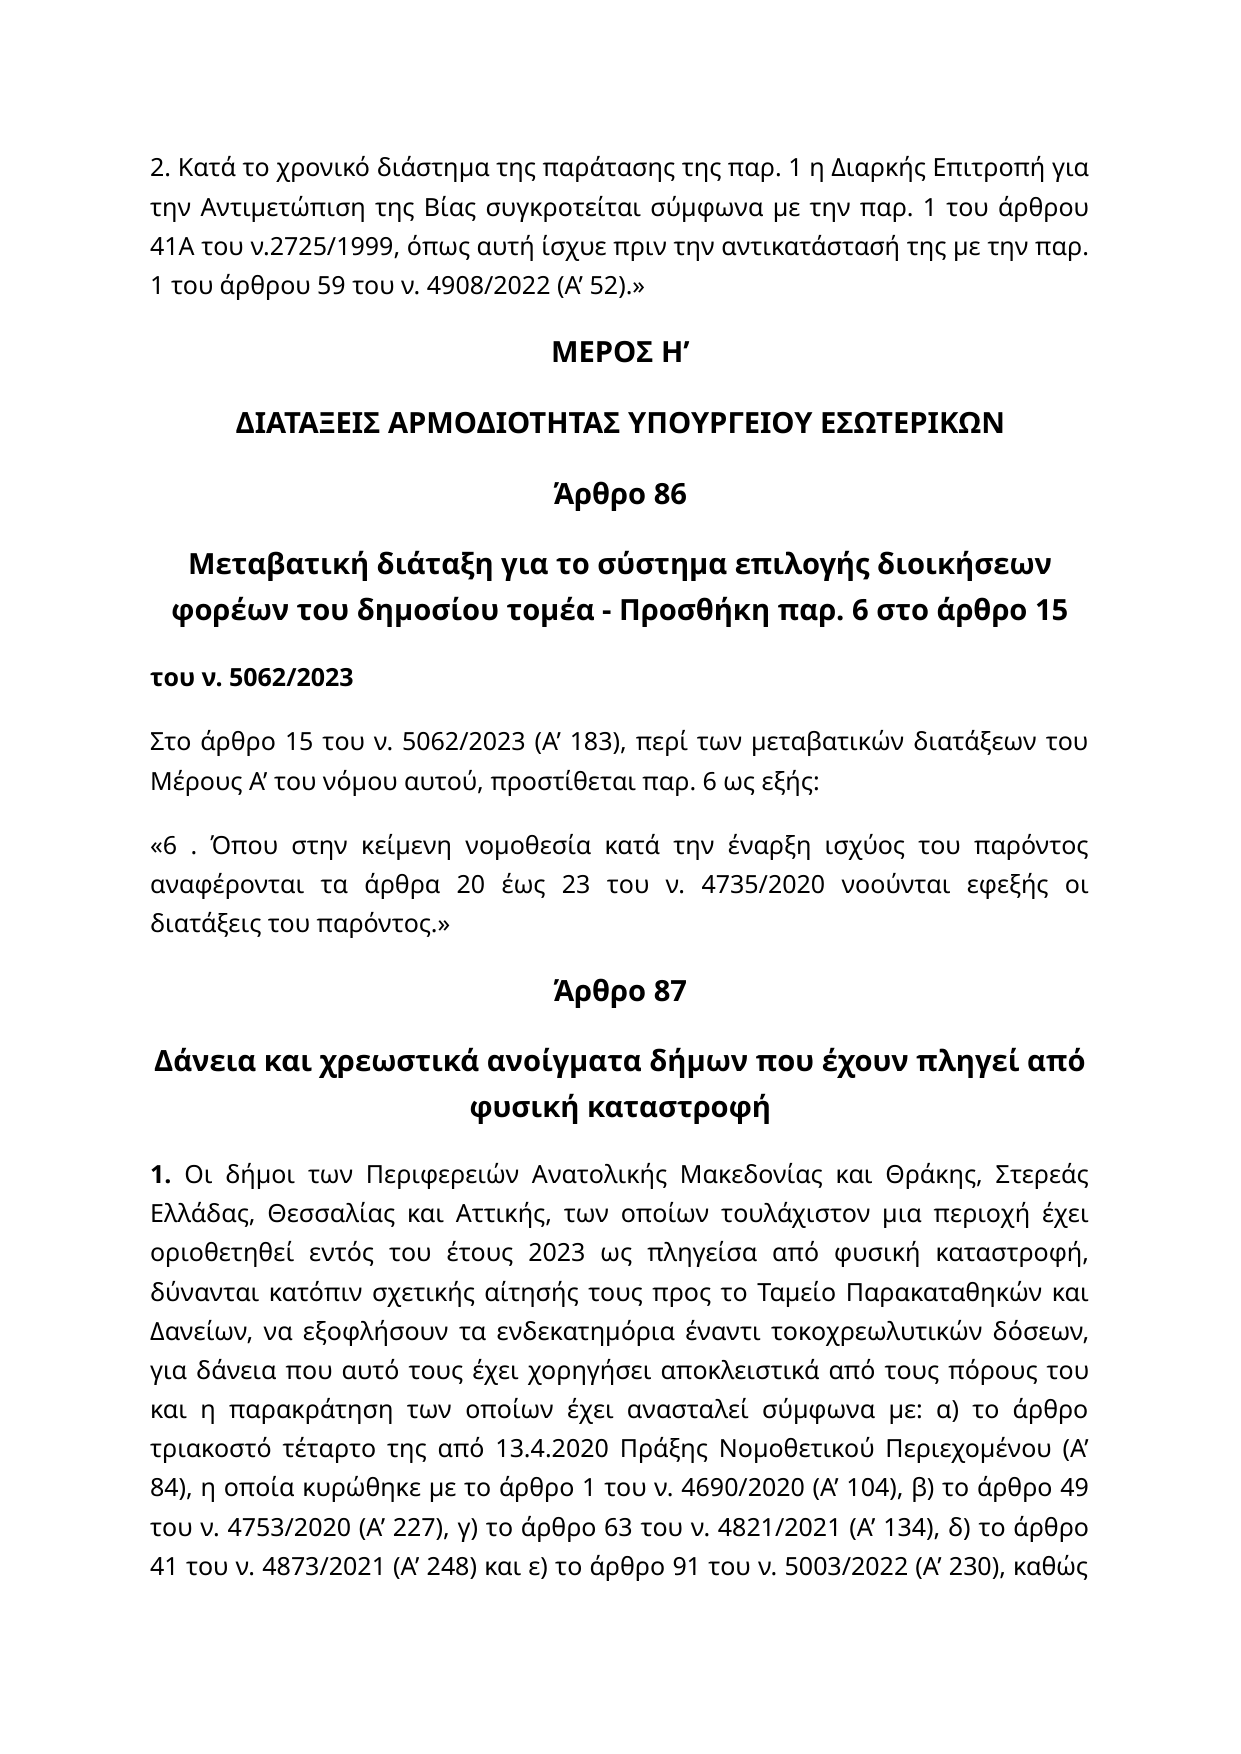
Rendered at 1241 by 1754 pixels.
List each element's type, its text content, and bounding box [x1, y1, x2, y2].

subtitle ΔΙΑΤΑΞΕΙΣ ΑΡΜΟΔΙΟΤΗΤΑΣ ΥΠΟΥΡΓΕΙΟΥ ΕΣΩΤΕΡΙΚΩΝ [150, 402, 1090, 442]
subtitle Δάνεια και χρεωστικά ανοίγματα δήμων που έχουν πληγεί από φυσική καταστροφή [150, 1040, 1090, 1126]
text «6 . Όπου στην κείμενη νομοθεσία κατά την έναρξη ισχύος του παρόντος αναφέρονται τα άρθρα 20 έως 23 του ν. 4735/2020 νοούνται εφεξής οι διατάξεις του παρόντος.» [150, 827, 1090, 940]
subtitle ΜΕΡΟΣ Η’ [150, 332, 1090, 371]
text 2. Κατά το χρονικό διάστημα της παράτασης της παρ. 1 η Διαρκής Επιτροπή για την Αντιμετώπιση της Βίας συγκροτείται σύμφωνα με την παρ. 1 του άρθρου 41Α του ν.2725/1999, όπως αυτή ίσχυε πριν την αντικατάστασή της με την παρ. 1 του άρθρου 59 του ν. 4908/2022 (Α’ 52).» [150, 150, 1090, 302]
subtitle Άρθρο 86 [150, 473, 1090, 513]
text Στο άρθρο 15 του ν. 5062/2023 (Α’ 183), περί των μεταβατικών διατάξεων του Μέρους Α’ του νόμου αυτού, προστίθεται παρ. 6 ως εξής: [150, 724, 1090, 797]
subtitle Μεταβατική διάταξη για το σύστημα επιλογής διοικήσεων φορέων του δημοσίου τομέα - Προσθήκη παρ. 6 στο άρθρο 15 [150, 543, 1090, 629]
subtitle Άρθρο 87 [150, 970, 1090, 1009]
text 1. Οι δήμοι των Περιφερειών Ανατολικής Μακεδονίας και Θράκης, Στερεάς Ελλάδας, Θεσσαλίας και Αττικής, των οποίων τουλάχιστον μια περιοχή έχει οριοθετηθεί εντός του έτους 2023 ως πληγείσα από φυσική καταστροφή, δύνανται κατόπιν σχετικής αίτησής τους προς το Ταμείο Παρακαταθηκών και Δανείων, να εξοφλήσουν τα ενδεκατημόρια έναντι τοκοχρεωλυτικών δόσεων, για δάνεια που αυτό τους έχει χορηγήσει αποκλειστικά από τους πόρους του και η παρακράτηση των οποίων έχει ανασταλεί σύμφωνα με: α) το άρθρο τριακοστό τέταρτο της από 13.4.2020 Πράξης Νομοθετικού Περιεχομένου (Α’ 84), η οποία κυρώθηκε με το άρθρο 1 του ν. 4690/2020 (Α’ 104), β) το άρθρο 49 του ν. 4753/2020 (Α’ 227), γ) το άρθρο 63 του ν. 4821/2021 (Α’ 134), δ) το άρθρο 41 του ν. 4873/2021 (Α’ 248) και ε) το άρθρο 91 του ν. 5003/2022 (Α’ 230), καθώς [150, 1157, 1090, 1582]
text του ν. 5062/2023 [150, 660, 1090, 694]
